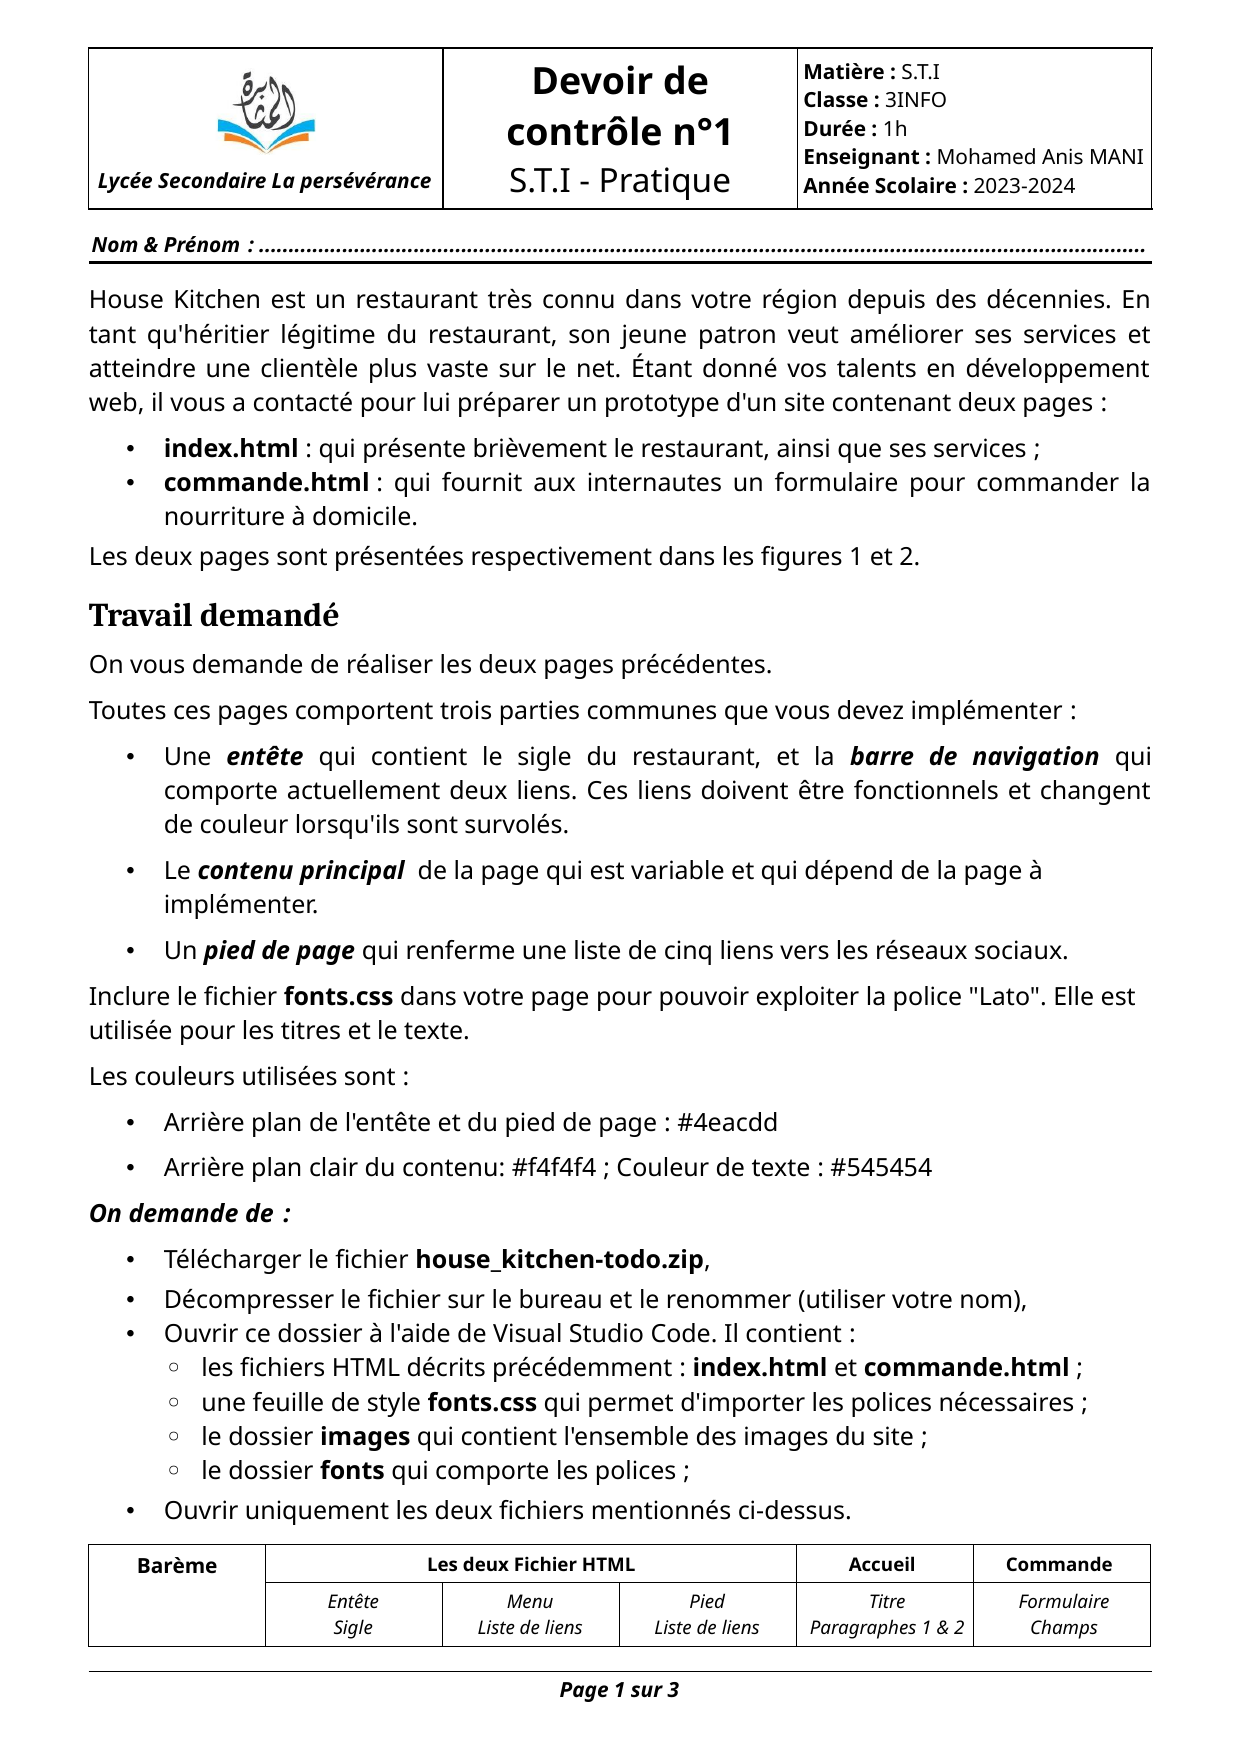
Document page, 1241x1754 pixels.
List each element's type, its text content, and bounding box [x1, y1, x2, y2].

list commande.html : qui fournit aux internautes un formulaire pour commander la nourriture à domicile. [126, 464, 1152, 532]
text House Kitchen est un restaurant très connu dans votre région depuis des décennies. En tant qu'héritier légitime du restaurant, son jeune patron veut améliorer ses services et atteindre une clientèle plus vaste sur le net. Étant donné vos talents en développement web, il vous a contacté pour lui préparer un prototype d'un site contenant deux pages : [88, 282, 1152, 418]
list index.html : qui présente brièvement le restaurant, ainsi que ses services ; [126, 430, 1152, 464]
table_cell Pied Liste de liens [620, 1583, 796, 1646]
list Une entête qui contient le sigle du restaurant, et la barre de navigation qui comporte actuellement deux liens. Ces liens doivent être fonctionnels et changent de couleur lorsqu'ils sont survolés. [126, 738, 1152, 840]
table_header Barème [89, 1545, 265, 1646]
picture [215, 66, 317, 155]
text Inclure le fichier fonts.css dans votre page pour pouvoir exploiter la police "Lato". Elle est utilisée pour les titres et le texte. [88, 978, 1152, 1046]
text Les couleurs utilisées sont : [88, 1058, 1152, 1092]
list Télécharger le fichier house_kitchen-todo.zip, [126, 1242, 1152, 1276]
table_cell Formulaire Champs [974, 1583, 1150, 1646]
list Un pied de page qui renferme une liste de cinq liens vers les réseaux sociaux. [126, 932, 1152, 966]
text Toutes ces pages comportent trois parties communes que vous devez implémenter : [88, 692, 1152, 726]
text Les deux pages sont présentées respectivement dans les figures 1 et 2. [88, 538, 1152, 572]
list Arrière plan de l'entête et du pied de page : #4eacdd [126, 1104, 1152, 1138]
table_cell Titre Paragraphes 1 & 2 [797, 1583, 973, 1646]
text On vous demande de réaliser les deux pages précédentes. [88, 646, 1152, 680]
list Le contenu principal de la page qui est variable et qui dépend de la page à implémenter. [126, 852, 1152, 920]
table_header Commande [974, 1545, 1150, 1582]
list Décompresser le fichier sur le bureau et le renommer (utiliser votre nom), [126, 1282, 1152, 1316]
list Ouvrir ce dossier à l'aide de Visual Studio Code. Il contient : [126, 1316, 1152, 1350]
text On demande de : [88, 1196, 1152, 1230]
list le dossier fonts qui comporte les polices ; [163, 1452, 1152, 1486]
table_header Les deux Fichier HTML [266, 1545, 796, 1582]
table_header Accueil [797, 1545, 973, 1582]
table_cell Entête Sigle [266, 1583, 442, 1646]
list une feuille de style fonts.css qui permet d'importer les polices nécessaires ; [163, 1384, 1152, 1418]
subtitle Travail demandé [88, 596, 1152, 634]
table_cell Menu Liste de liens [443, 1583, 619, 1646]
list le dossier images qui contient l'ensemble des images du site ; [163, 1418, 1152, 1452]
list Ouvrir uniquement les deux fichiers mentionnés ci-dessus. [126, 1492, 1152, 1526]
list Arrière plan clair du contenu: #f4f4f4 ; Couleur de texte : #545454 [126, 1150, 1152, 1184]
list les fichiers HTML décrits précédemment : index.html et commande.html ; [163, 1350, 1152, 1384]
